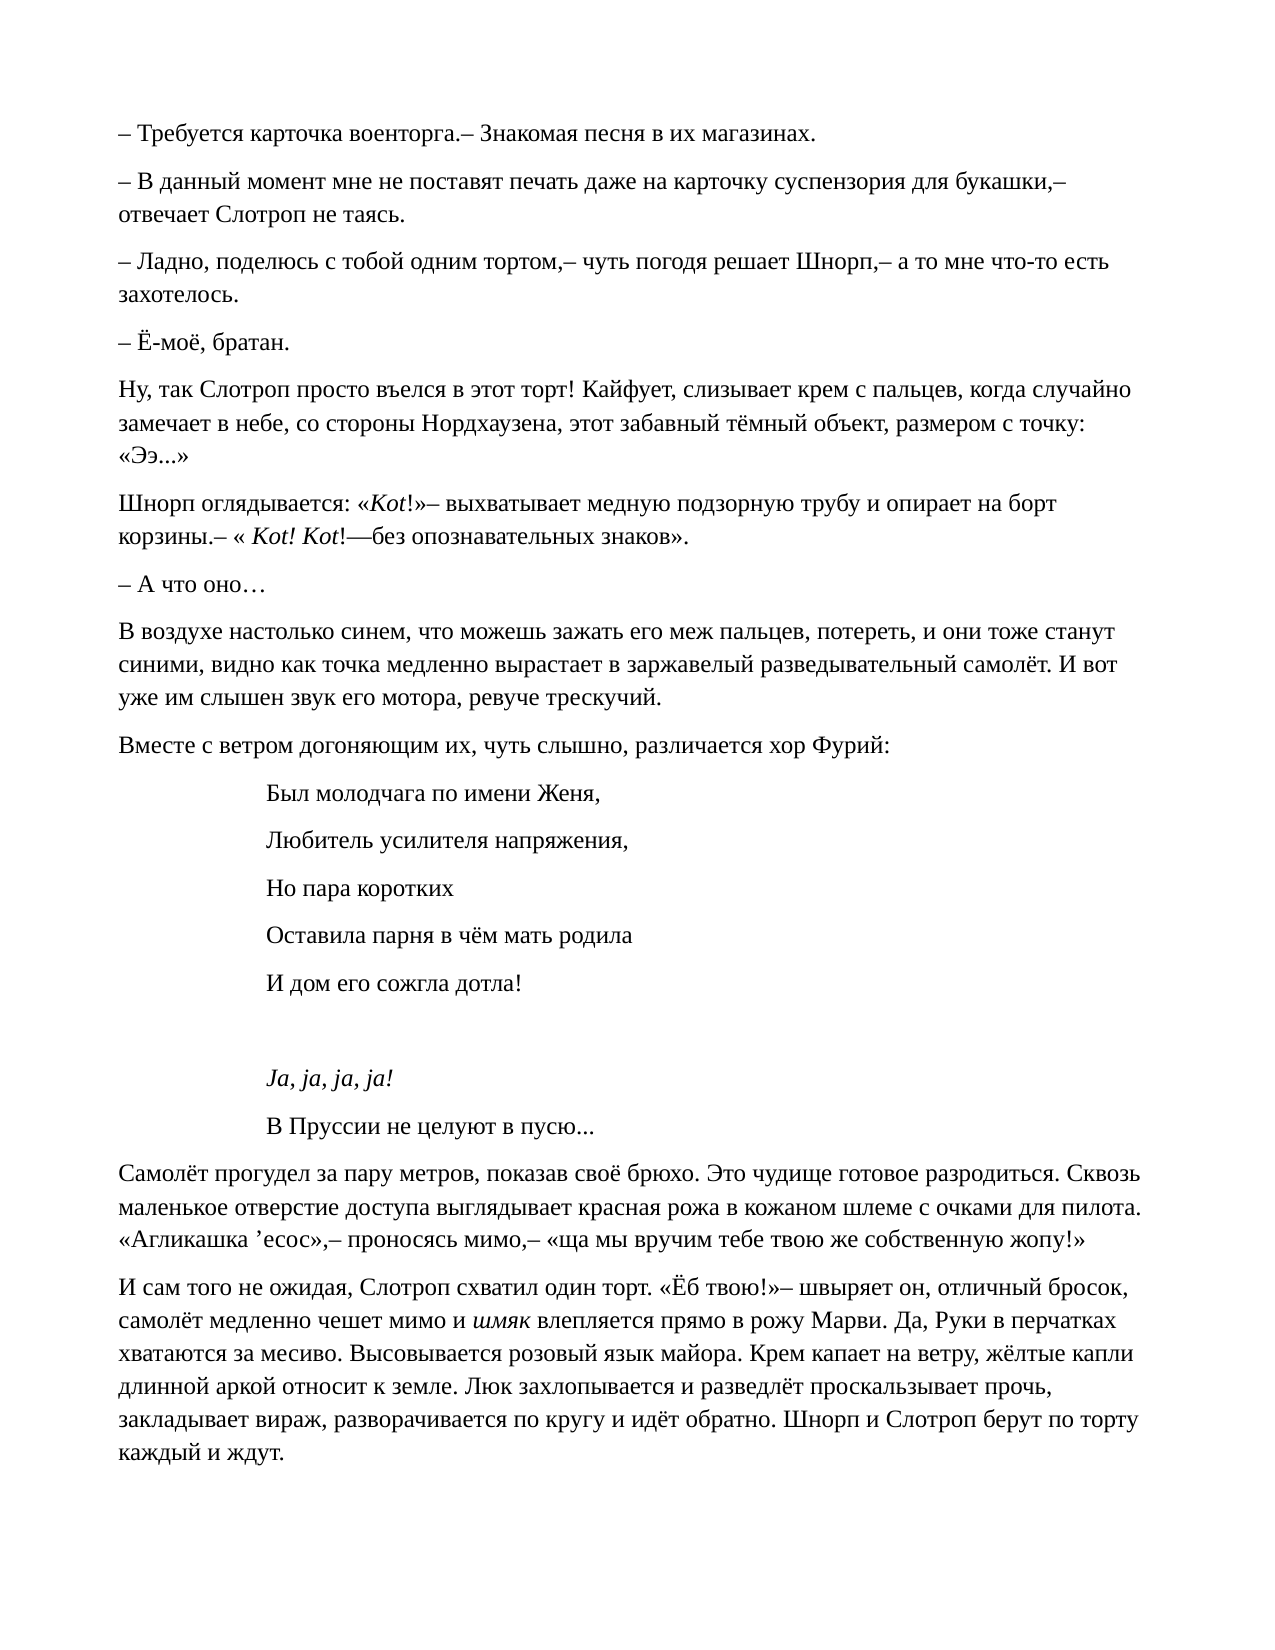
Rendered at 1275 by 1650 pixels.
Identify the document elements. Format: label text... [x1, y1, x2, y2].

text – А что оно… [118, 569, 1157, 598]
text Любитель усилителя напряжения, [266, 825, 1157, 854]
text Был молодчага по имени Женя, [266, 778, 1157, 806]
text Самолёт прогудел за пару метров, показав своё брюхо. Это чудище готовое разродиться. Сквозь маленькое отверстие доступа выглядывает красная рожа в кожаном шлеме с очками для пилота. «Агликашка ’есос»,– проносясь мимо,– «ща мы вручим тебе твою же собственную жопу!» [118, 1158, 1157, 1253]
text И дом его сожгла дотла! [266, 968, 1157, 997]
text Ну, так Слотроп просто въелся в этот торт! Кайфует, слизывает крем с пальцев, когда случайно замечает в небе, со стороны Нордхаузена, этот забавный тёмный объект, размером с точку: «Ээ...» [118, 374, 1157, 469]
text – В данный момент мне не поставят печать даже на карточку суспензория для букашки,– отвечает Слотроп не таясь. [118, 166, 1157, 227]
text – Ё-моё, братан. [118, 327, 1157, 356]
text В воздухе настолько синем, что можешь зажать его меж пальцев, потереть, и они тоже станут синими, видно как точка медленно вырастает в заржавелый разведывательный самолёт. И вот уже им слышен звук его мотора, ревуче трескучий. [118, 616, 1157, 711]
text Шнорп оглядывается: «Kot!»– выхватывает медную подзорную трубу и опирает на борт корзины.– « Kot! Kot!—без опознавательных знаков». [118, 488, 1157, 550]
text Но пара коротких [266, 873, 1157, 902]
text В Пруссии не целуют в пусю... [266, 1111, 1157, 1140]
text – Ладно, поделюсь с тобой одним тортом,– чуть погодя решает Шнорп,– а то мне что-то есть захотелось. [118, 246, 1157, 308]
text И сам того не ожидая, Слотроп схватил один торт. «Ёб твою!»– швыряет он, отличный бросок, самолёт медленно чешет мимо и шмяк влепляется прямо в рожу Марви. Да, Руки в перчатках хватаются за месиво. Высовывается розовый язык майора. Крем капает на ветру, жёлтые капли длинной аркой относит к земле. Люк захлопывается и разведлёт проскальзывает прочь, закладывает вираж, разворачивается по кругу и идёт обратно. Шнорп и Слотроп берут по торту каждый и ждут. [118, 1272, 1157, 1466]
text Оставила парня в чём мать родила [266, 921, 1157, 949]
text Вместе с ветром догоняющим их, чуть слышно, различается хор Фурий: [118, 730, 1157, 759]
text – Требуется карточка военторга.– Знакомая песня в их магазинах. [118, 118, 1157, 147]
text Ja, ja, ja, ja! [266, 1063, 1157, 1092]
